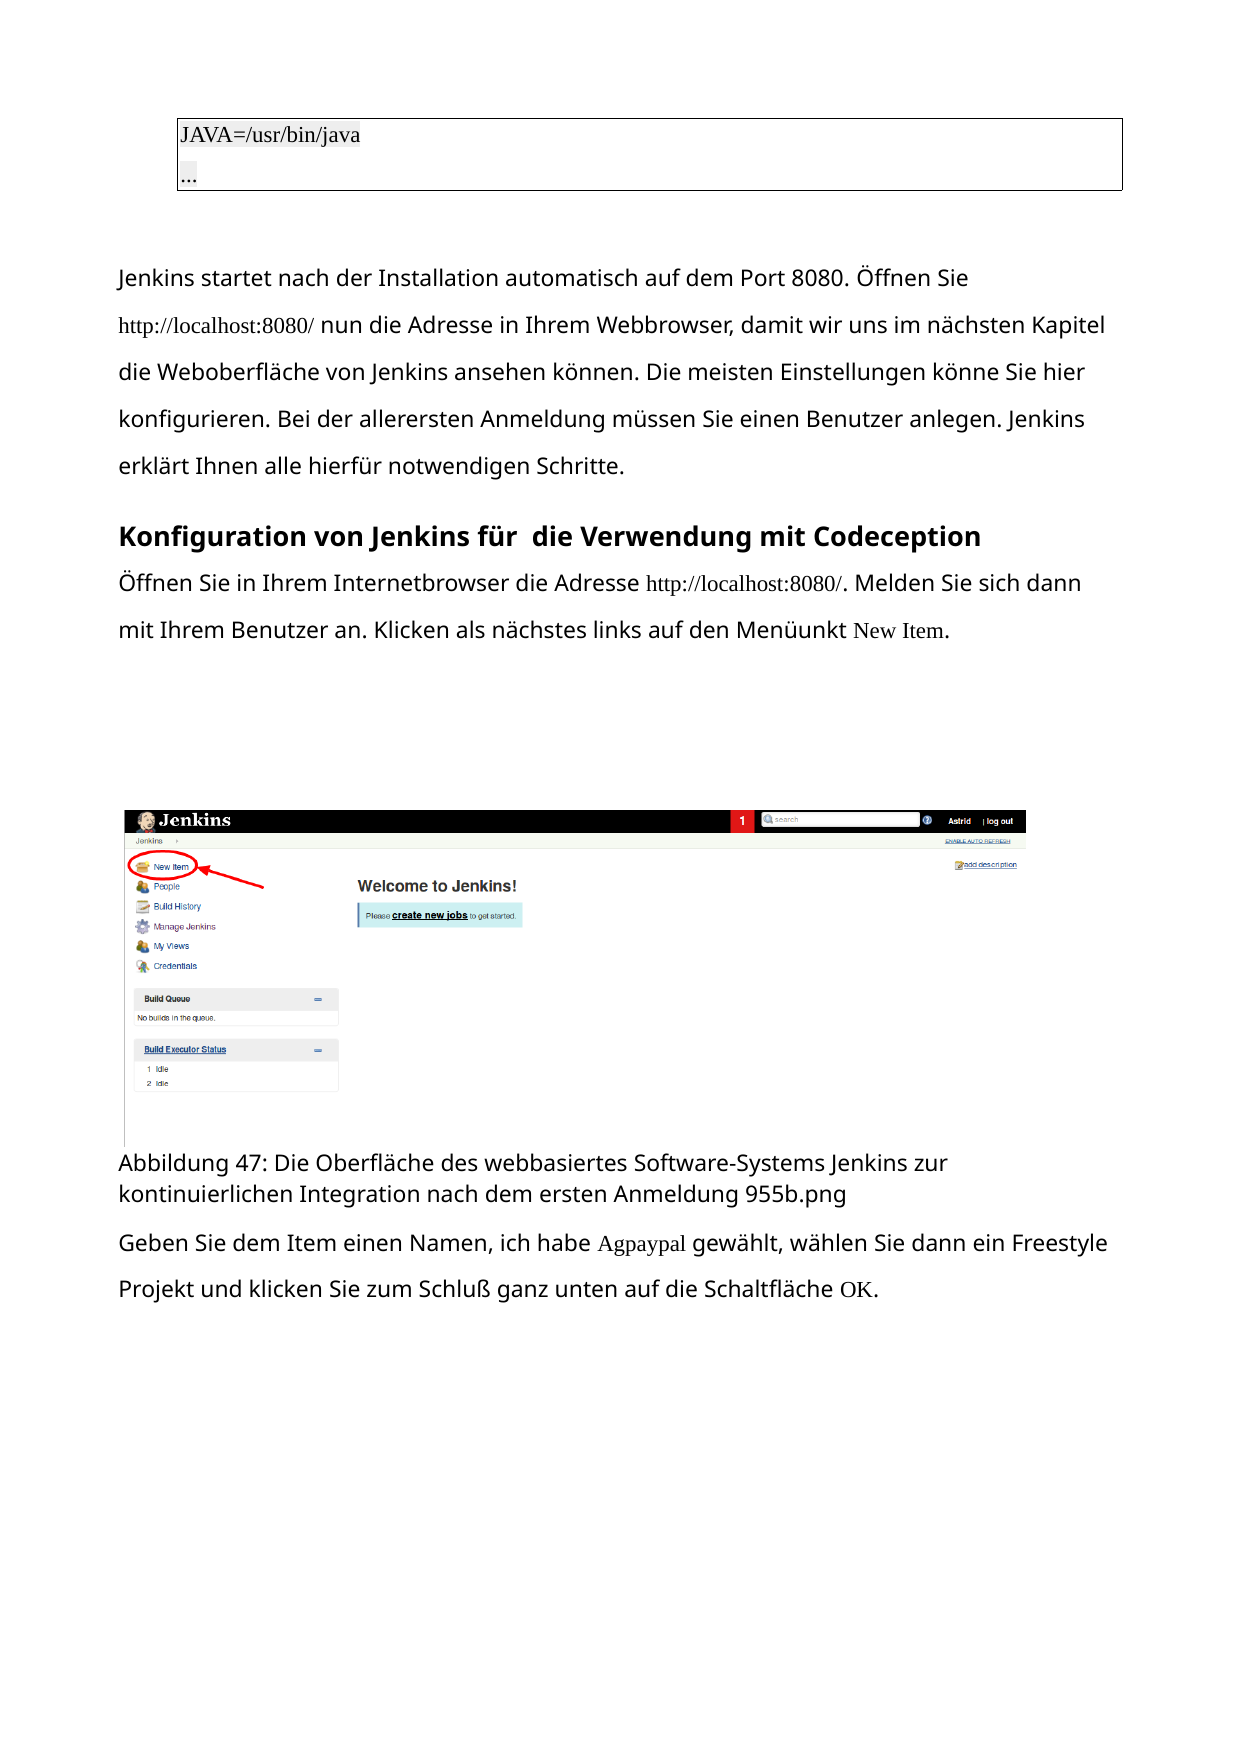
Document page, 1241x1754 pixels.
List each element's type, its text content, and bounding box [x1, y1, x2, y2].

subtitle Konfiguration von Jenkins für die Verwendung mit Codeception [118, 517, 1122, 554]
text Öffnen Sie in Ihrem Internetbrowser die Adresse http://localhost:8080/. Melden Sie sich dann mit Ihrem Benutzer an. Klicken als nächstes links auf den Menüunkt New Item. [118, 567, 1122, 645]
text Geben Sie dem Item einen Namen, ich habe Agpaypal gewählt, wählen Sie dann ein Freestyle Projekt und klicken Sie zum Schluß ganz unten auf die Schaltfläche OK. [118, 1226, 1122, 1304]
picture [118, 810, 1123, 1147]
text JAVA=/usr/bin/java ... [178, 119, 1122, 190]
text Jenkins startet nach der Installation automatisch auf dem Port 8080. Öffnen Sie http://localhost:8080/ nun die Adresse in Ihrem Webbrowser, damit wir uns im nächsten Kapitel die Weboberfläche von Jenkins ansehen können. Die meisten Einstellungen könne Sie hier konfigurieren. Bei der allerersten Anmeldung müssen Sie einen Benutzer anlegen. Jenkins erklärt Ihnen alle hierfür notwendigen Schritte. [118, 262, 1122, 481]
text Abbildung 47: Die Oberfläche des webbasiertes Software-Systems Jenkins zur kontinuierlichen Integration nach dem ersten Anmeldung 955b.png [118, 1147, 1122, 1209]
